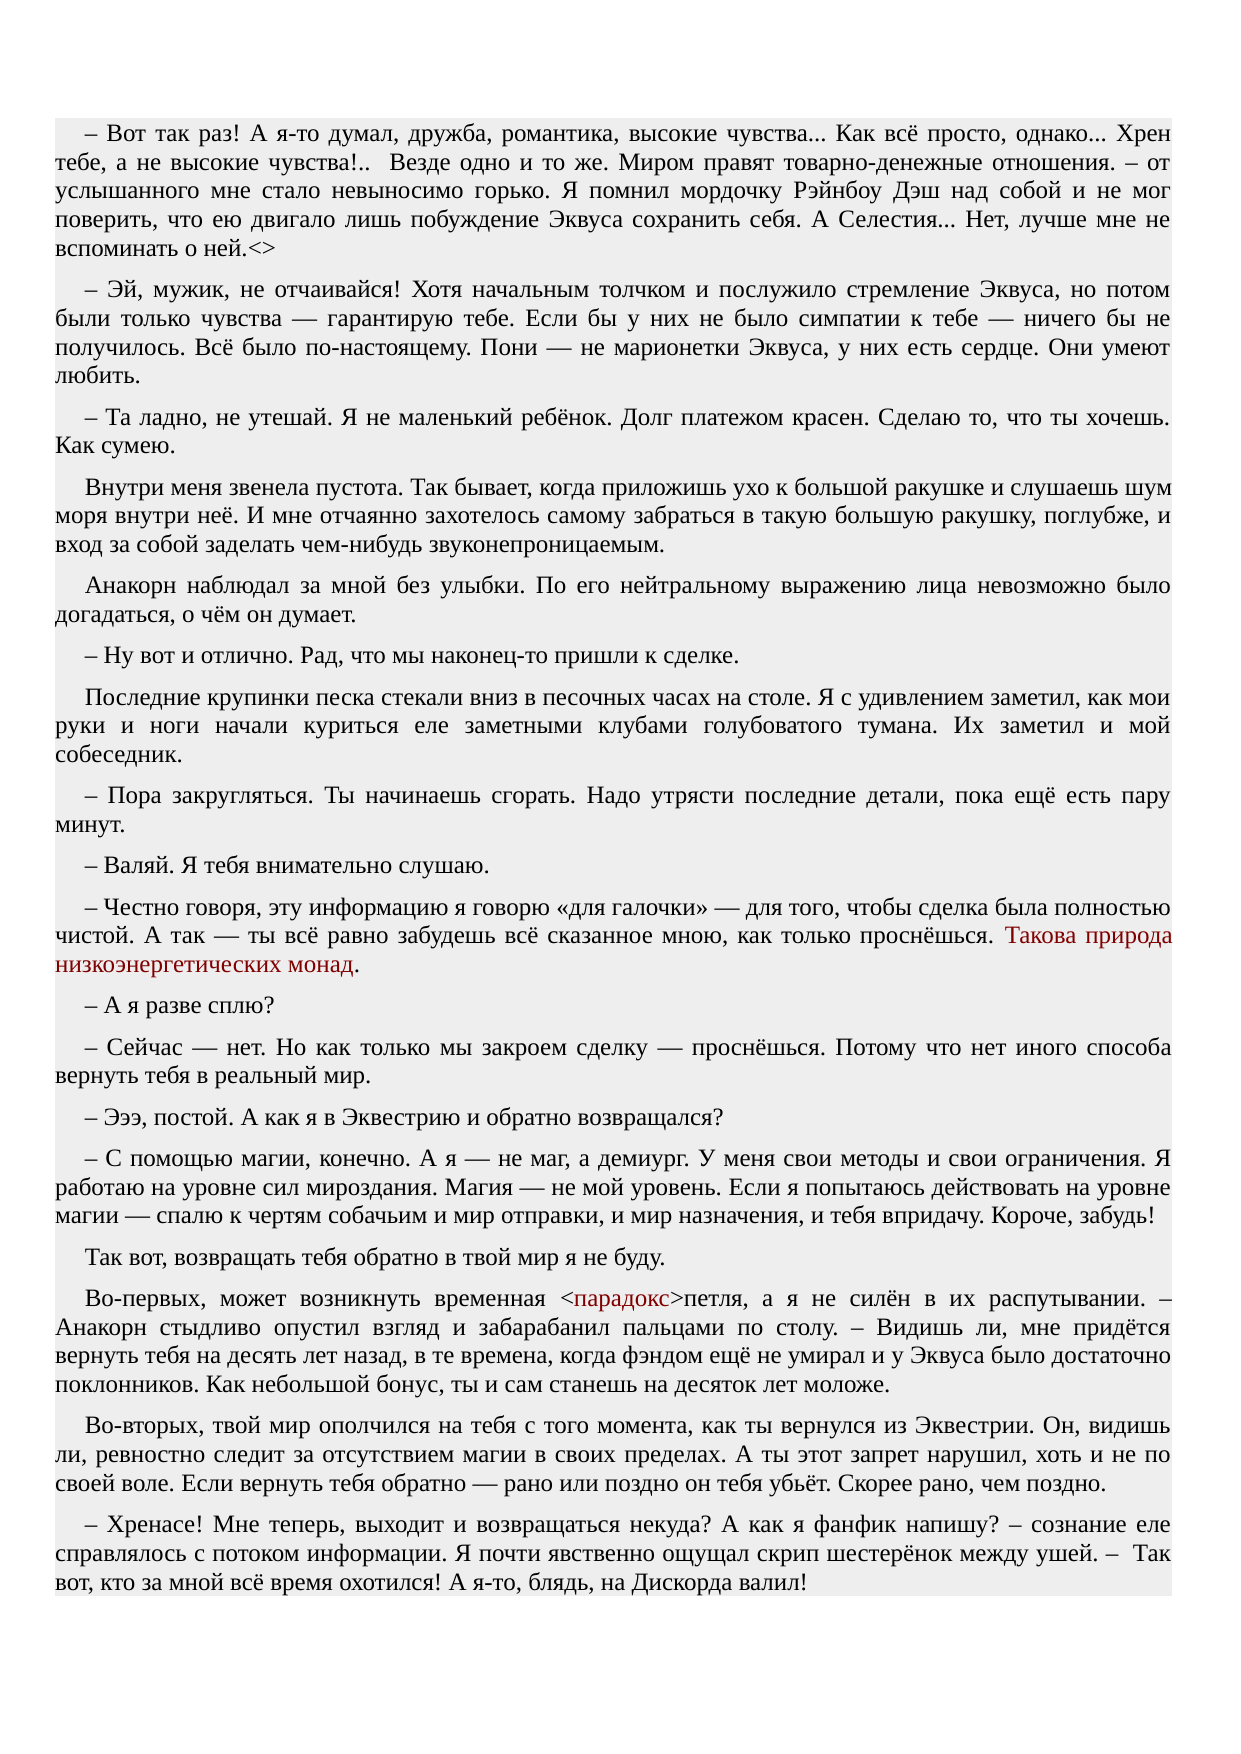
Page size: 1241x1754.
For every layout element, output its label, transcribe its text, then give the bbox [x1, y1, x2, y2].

text – Ну вот и отлично. Рад, что мы наконец-то пришли к сделке. [55, 641, 1172, 669]
text Так вот, возвращать тебя обратно в твой мир я не буду. [55, 1242, 1172, 1271]
text – А я разве сплю? [55, 991, 1172, 1019]
text – Сейчас — нет. Но как только мы закроем сделку — проснёшься. Потому что нет иного способа вернуть тебя в реальный мир. [55, 1032, 1172, 1089]
text – Эээ, постой. А как я в Эквестрию и обратно возвращался? [55, 1102, 1172, 1131]
text Во-вторых, твой мир ополчился на тебя с того момента, как ты вернулся из Эквестрии. Он, видишь ли, ревностно следит за отсутствием магии в своих пределах. А ты этот запрет нарушил, хоть и не по своей воле. Если вернуть тебя обратно — рано или поздно он тебя убьёт. Скорее рано, чем поздно. [55, 1411, 1172, 1497]
text – Пора закругляться. Ты начинаешь сгорать. Надо утрясти последние детали, пока ещё есть пару минут. [55, 781, 1172, 838]
text – Хренасе! Мне теперь, выходит и возвращаться некуда? А как я фанфик напишу? – сознание еле справлялось с потоком информации. Я почти явственно ощущал скрип шестерёнок между ушей. – Так вот, кто за мной всё время охотился! А я-то, блядь, на Дискорда валил! [55, 1509, 1172, 1596]
text – С помощью магии, конечно. А я — не маг, а демиург. У меня свои методы и свои ограничения. Я работаю на уровне сил мироздания. Магия — не мой уровень. Если я попытаюсь действовать на уровне магии — спалю к чертям собачьим и мир отправки, и мир назначения, и тебя впридачу. Короче, забудь! [55, 1143, 1172, 1229]
text Внутри меня звенела пустота. Так бывает, когда приложишь ухо к большой ракушке и слушаешь шум моря внутри неё. И мне отчаянно захотелось самому забраться в такую большую ракушку, поглубже, и вход за собой заделать чем-нибудь звуконепроницаемым. [55, 472, 1172, 558]
text Во-первых, может возникнуть временная <парадокс>петля, а я не силён в их распутывании. – Анакорн стыдливо опустил взгляд и забарабанил пальцами по столу. – Видишь ли, мне придётся вернуть тебя на десять лет назад, в те времена, когда фэндом ещё не умирал и у Эквуса было достаточно поклонников. Как небольшой бонус, ты и сам станешь на десяток лет моложе. [55, 1283, 1172, 1398]
text Последние крупинки песка стекали вниз в песочных часах на столе. Я с удивлением заметил, как мои руки и ноги начали куриться еле заметными клубами голубоватого тумана. Их заметил и мой собеседник. [55, 682, 1172, 768]
text – Эй, мужик, не отчаивайся! Хотя начальным толчком и послужило стремление Эквуса, но потом были только чувства — гарантирую тебе. Если бы у них не было симпатии к тебе — ничего бы не получилось. Всё было по-настоящему. Пони — не марионетки Эквуса, у них есть сердце. Они умеют любить. [55, 274, 1172, 389]
text – Та ладно, не утешай. Я не маленький ребёнок. Долг платежом красен. Сделаю то, что ты хочешь. Как сумею. [55, 402, 1172, 459]
text Анакорн наблюдал за мной без улыбки. По его нейтральному выражению лица невозможно было догадаться, о чём он думает. [55, 571, 1172, 628]
text – Честно говоря, эту информацию я говорю «для галочки» — для того, чтобы сделка была полностью чистой. А так — ты всё равно забудешь всё сказанное мною, как только проснёшься. Такова природа низкоэнергетических монад. [55, 892, 1172, 978]
text – Вот так раз! А я-то думал, дружба, романтика, высокие чувства... Как всё просто, однако... Хрен тебе, а не высокие чувства!.. Везде одно и то же. Миром правят товарно-денежные отношения. – от услышанного мне стало невыносимо горько. Я помнил мордочку Рэйнбоу Дэш над собой и не мог поверить, что ею двигало лишь побуждение Эквуса сохранить себя. А Селестия... Нет, лучше мне не вспоминать о ней.<> [55, 118, 1172, 262]
text – Валяй. Я тебя внимательно слушаю. [55, 851, 1172, 879]
